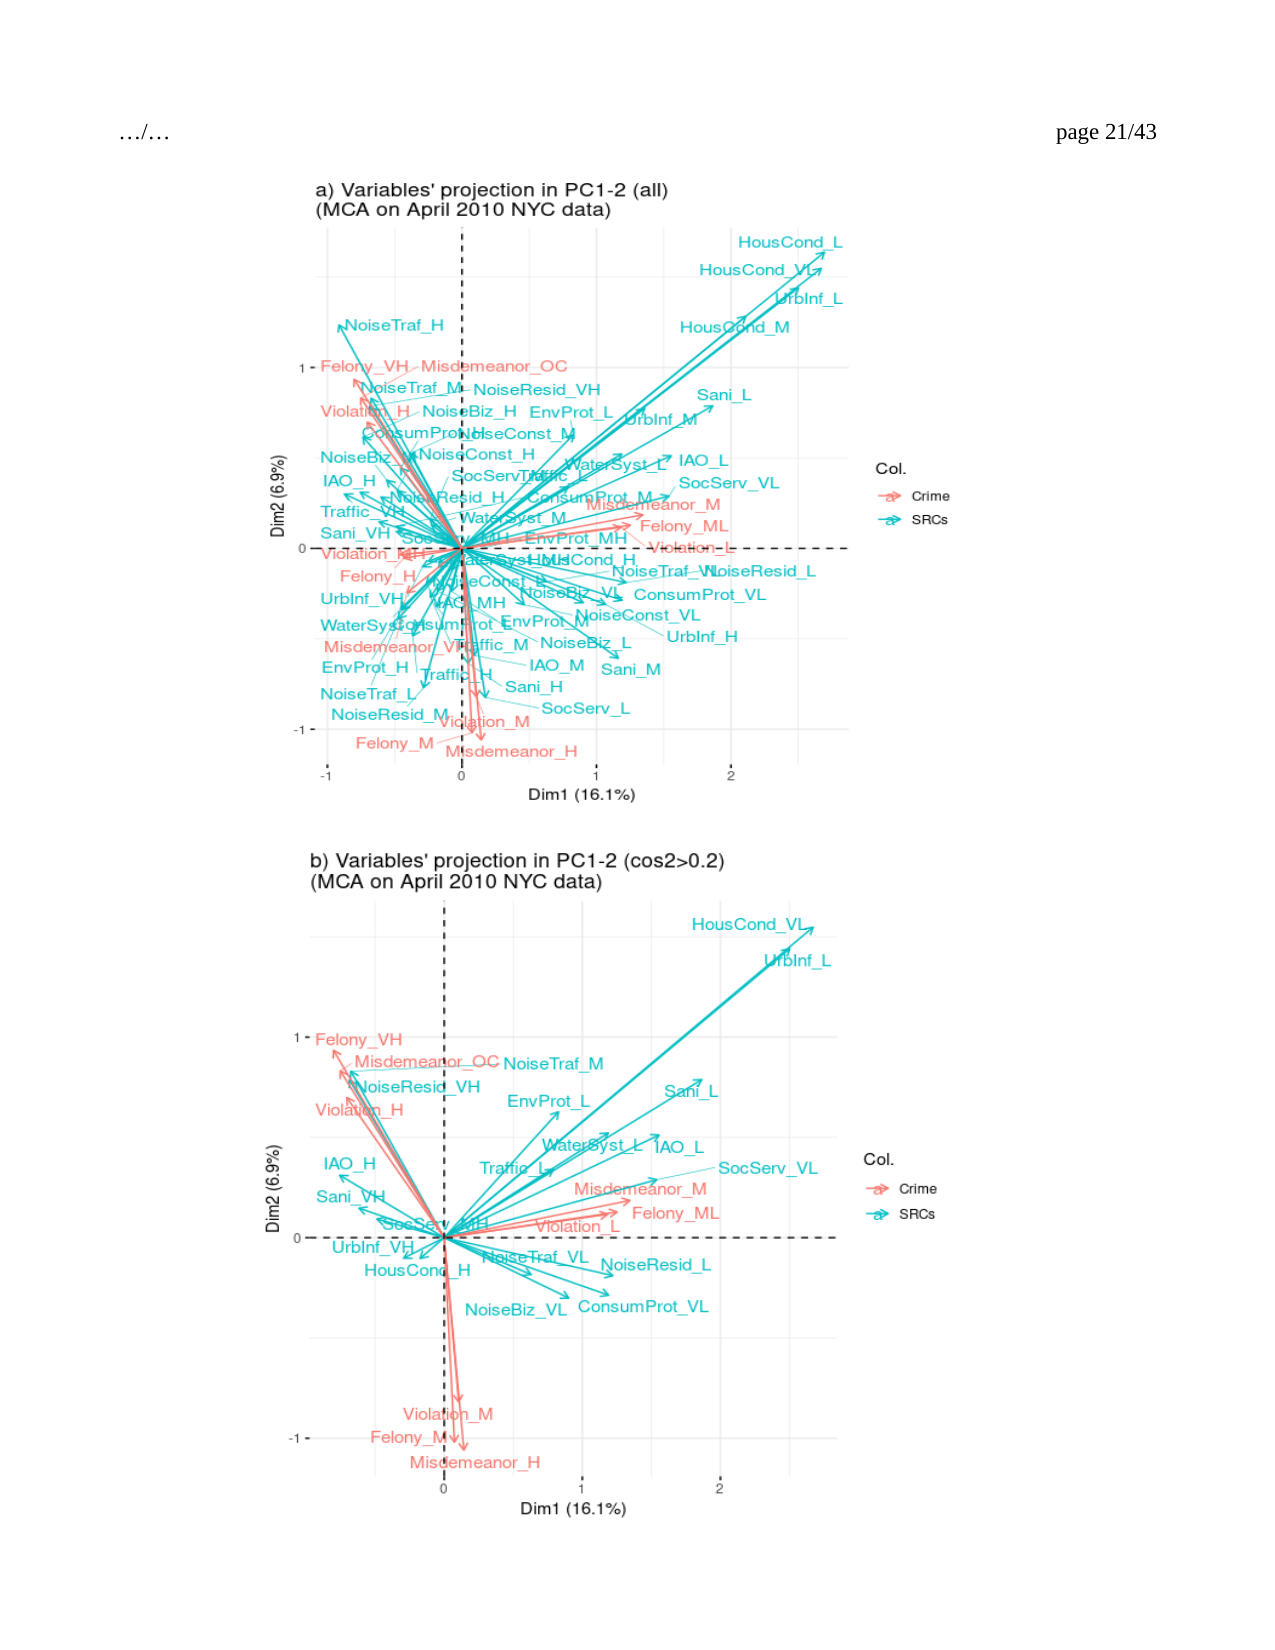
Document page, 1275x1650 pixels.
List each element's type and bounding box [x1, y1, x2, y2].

picture [261, 851, 950, 1522]
picture [262, 180, 958, 808]
